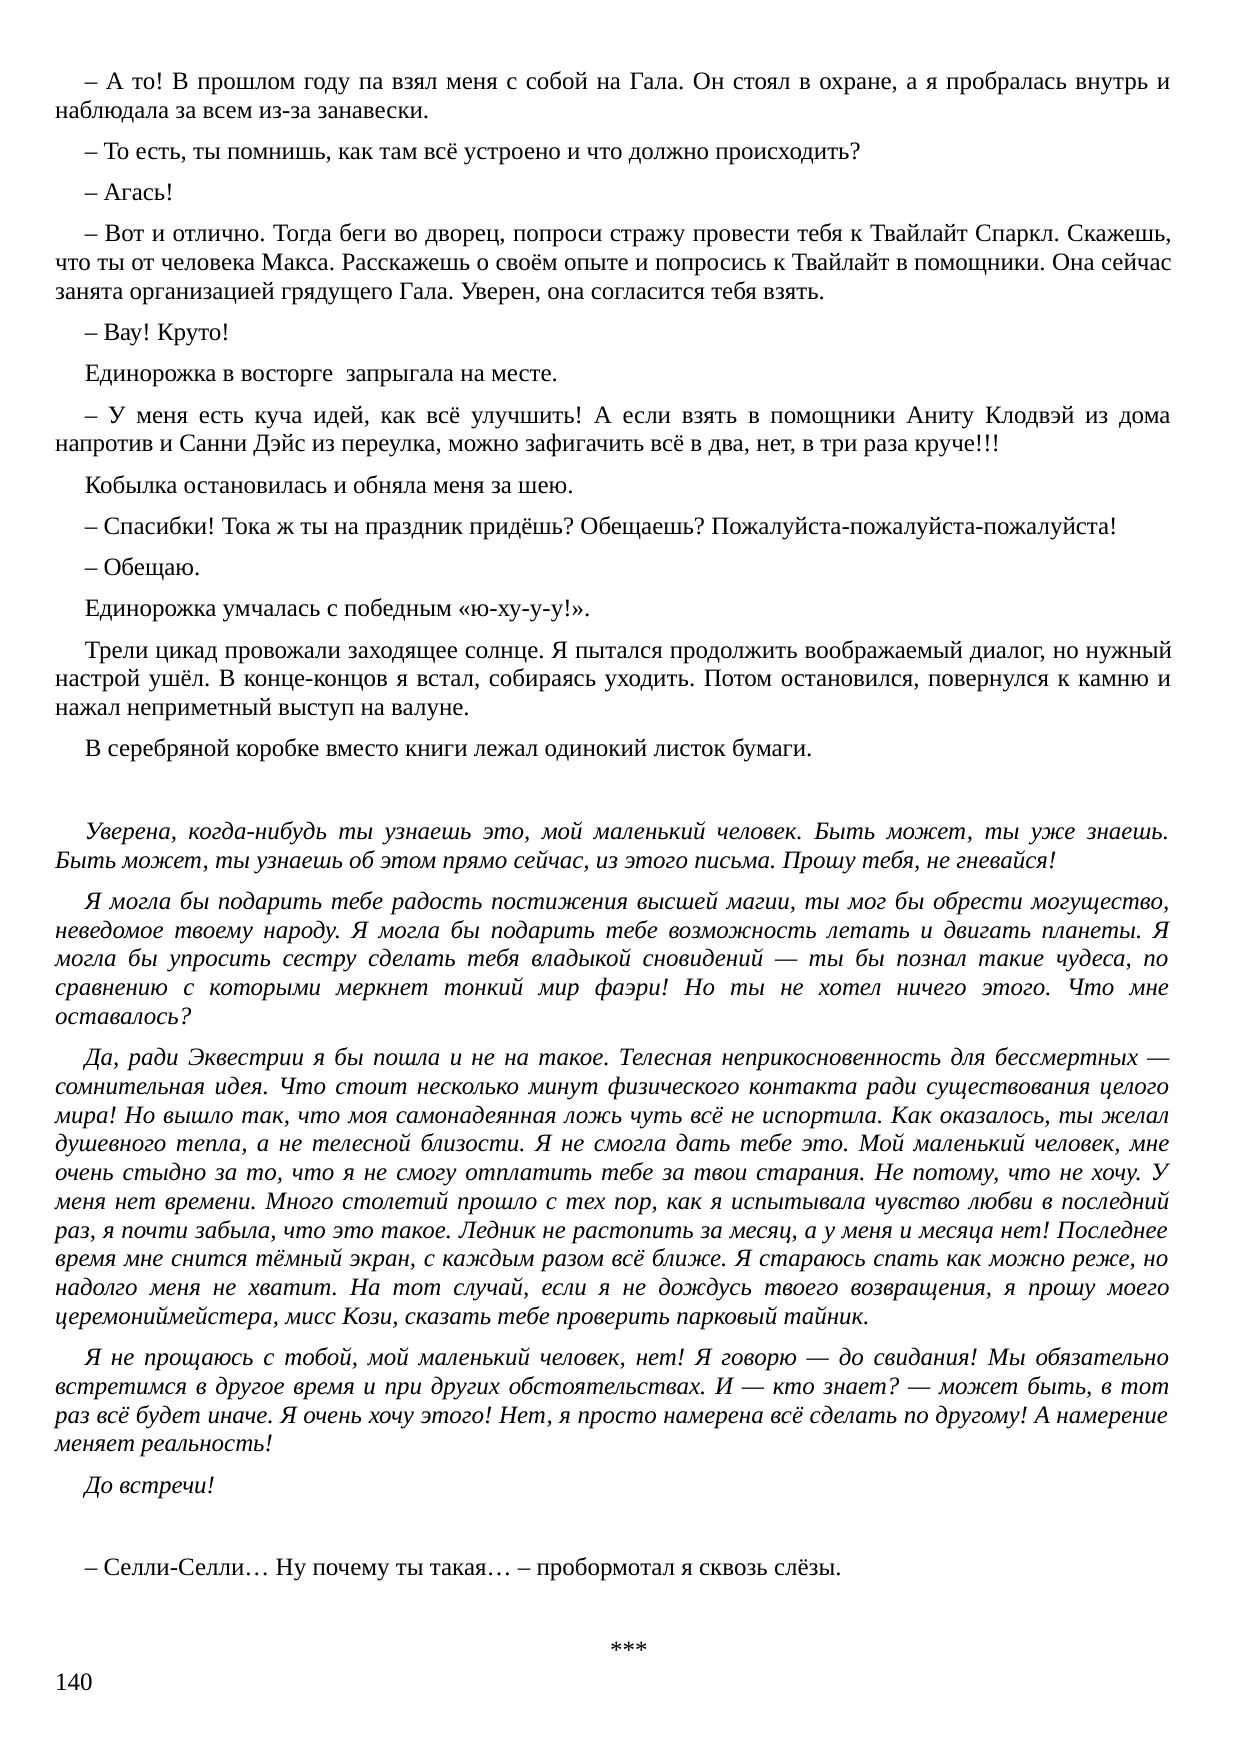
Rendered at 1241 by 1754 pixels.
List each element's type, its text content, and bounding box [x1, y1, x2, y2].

text Трели цикад провожали заходящее солнце. Я пытался продолжить воображаемый диалог, но нужный настрой ушёл. В конце-концов я встал, собираясь уходить. Потом остановился, повернулся к камню и нажал неприметный выступ на валуне. [55, 635, 1173, 721]
text Я не прощаюсь с тобой, мой маленький человек, нет! Я говорю — до свидания! Мы обязательно встретимся в другое время и при других обстоятельствах. И — кто знает? — может быть, в тот раз всё будет иначе. Я очень хочу этого! Нет, я просто намерена всё сделать по другому! А намерение меняет реальность! [55, 1342, 1173, 1457]
text – Вот и отлично. Тогда беги во дворец, попроси стражу провести тебя к Твайлайт Спаркл. Скажешь, что ты от человека Макса. Расскажешь о своём опыте и попросись к Твайлайт в помощники. Она сейчас занята организацией грядущего Гала. Уверен, она согласится тебя взять. [55, 218, 1173, 305]
text До встречи! [55, 1470, 1173, 1498]
text – То есть, ты помнишь, как там всё устроено и что должно происходить? [55, 136, 1173, 165]
text В серебряной коробке вместо книги лежал одинокий листок бумаги. [55, 733, 1173, 762]
text Кобылка остановилась и обняла меня за шею. [55, 470, 1173, 498]
text – Обещаю. [55, 552, 1173, 581]
text – Спасибки! Тока ж ты на праздник придёшь? Обещаешь? Пожалуйста-пожалуйста-пожалуйста! [55, 511, 1173, 540]
text – Агась! [55, 177, 1173, 206]
text Единорожка умчалась с победным «ю-ху-у-у!». [55, 593, 1173, 622]
text Единорожка в восторге запрыгала на месте. [55, 358, 1173, 387]
text – А то! В прошлом году па взял меня с собой на Гала. Он стоял в охране, а я пробралась внутрь и наблюдала за всем из-за занавески. [55, 66, 1173, 123]
text Я могла бы подарить тебе радость постижения высшей магии, ты мог бы обрести могущество, неведомое твоему народу. Я могла бы подарить тебе возможность летать и двигать планеты. Я могла бы упросить сестру сделать тебя владыкой сновидений — ты бы познал такие чудеса, по сравнению с которыми меркнет тонкий мир фаэри! Но ты не хотел ничего этого. Что мне оставалось? [55, 886, 1173, 1030]
text – Селли-Селли… Ну почему ты такая… – пробормотал я сквозь слёзы. [55, 1552, 1173, 1581]
text *** [55, 1635, 1173, 1663]
text – Вау! Круто! [55, 317, 1173, 346]
text Уверена, когда-нибудь ты узнаешь это, мой маленький человек. Быть может, ты уже знаешь. Быть может, ты узнаешь об этом прямо сейчас, из этого письма. Прошу тебя, не гневайся! [55, 816, 1173, 873]
text Да, ради Эквестрии я бы пошла и не на такое. Телесная неприкосновенность для бессмертных — сомнительная идея. Что стоит несколько минут физического контакта ради существования целого мира! Но вышло так, что моя самонадеянная ложь чуть всё не испортила. Как оказалось, ты желал душевного тепла, а не телесной близости. Я не смогла дать тебе это. Мой маленький человек, мне очень стыдно за то, что я не смогу отплатить тебе за твои старания. Не потому, что не хочу. У меня нет времени. Много столетий прошло с тех пор, как я испытывала чувство любви в последний раз, я почти забыла, что это такое. Ледник не растопить за месяц, а у меня и месяца нет! Последнее время мне снится тёмный экран, с каждым разом всё ближе. Я стараюсь спать как можно реже, но надолго меня не хватит. На тот случай, если я не дождусь твоего возвращения, я прошу моего церемониймейстера, мисс Кози, сказать тебе проверить парковый тайник. [55, 1042, 1173, 1330]
text – У меня есть куча идей, как всё улучшить! А если взять в помощники Аниту Клодвэй из дома напротив и Санни Дэйс из переулка, можно зафигачить всё в два, нет, в три раза круче!!! [55, 400, 1173, 457]
